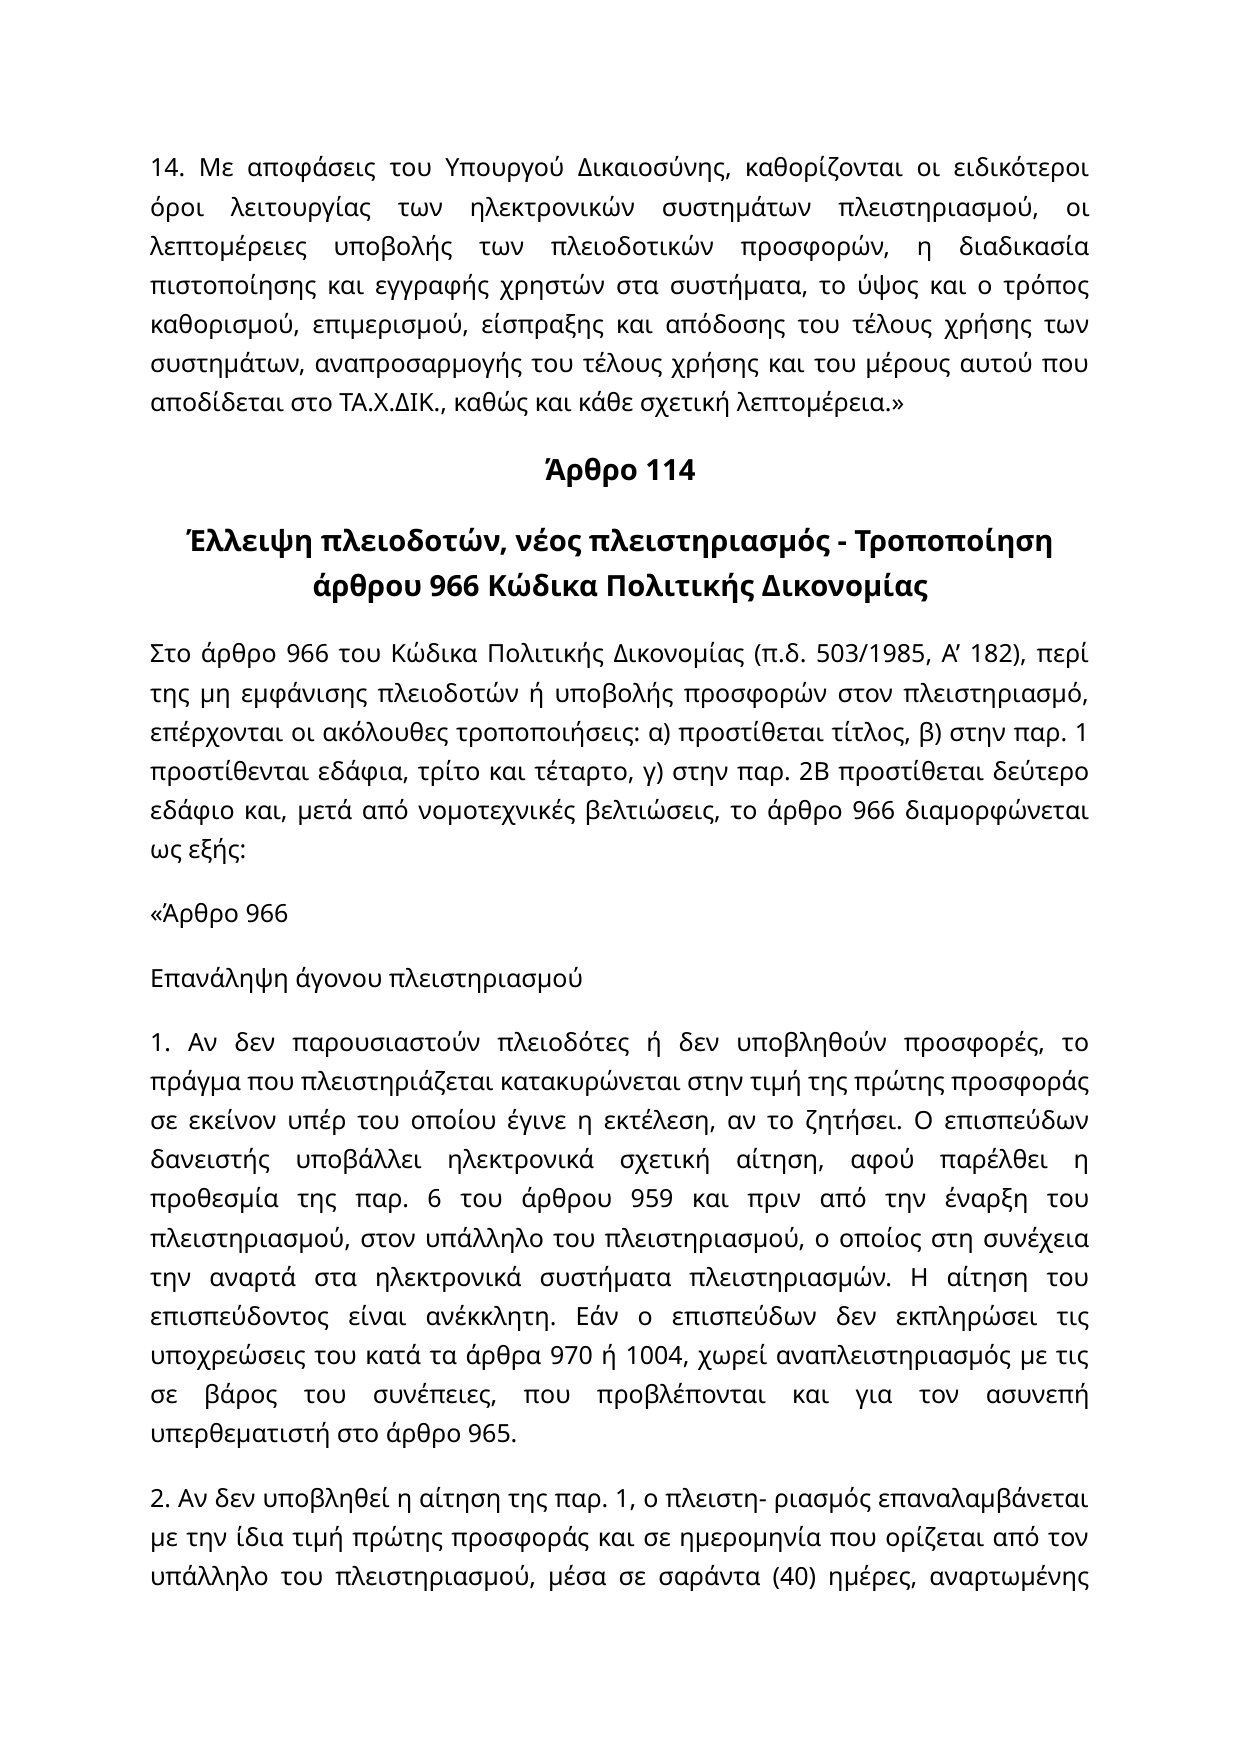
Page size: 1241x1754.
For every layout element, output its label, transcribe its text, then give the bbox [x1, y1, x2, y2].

subtitle Έλλειψη πλειοδοτών, νέος πλειστηριασμός - Τροποποίηση άρθρου 966 Κώδικα Πολιτικής Δικονομίας [150, 520, 1090, 605]
text 14. Με αποφάσεις του Υπουργού Δικαιοσύνης, καθορίζονται οι ειδικότεροι όροι λειτουργίας των ηλεκτρονικών συστημάτων πλειστηριασμού, οι λεπτομέρειες υποβολής των πλειοδοτικών προσφορών, η διαδικασία πιστοποίησης και εγγραφής χρηστών στα συστήματα, το ύψος και ο τρόπος καθορισμού, επιμερισμού, είσπραξης και απόδοσης του τέλους χρήσης των συστημάτων, αναπροσαρμογής του τέλους χρήσης και του μέρους αυτού που αποδίδεται στο ΤΑ.Χ.ΔΙΚ., καθώς και κάθε σχετική λεπτομέρεια.» [150, 150, 1090, 419]
text Επανάληψη άγονου πλειστηριασμού [150, 960, 1090, 994]
text 1. Αν δεν παρουσιαστούν πλειοδότες ή δεν υποβληθούν προσφορές, το πράγμα που πλειστηριάζεται κατακυρώνεται στην τιμή της πρώτης προσφοράς σε εκείνον υπέρ του οποίου έγινε η εκτέλεση, αν το ζητήσει. Ο επισπεύδων δανειστής υποβάλλει ηλεκτρονικά σχετική αίτηση, αφού παρέλθει η προθεσμία της παρ. 6 του άρθρου 959 και πριν από την έναρξη του πλειστηριασμού, στον υπάλληλο του πλειστηριασμού, ο οποίος στη συνέχεια την αναρτά στα ηλεκτρονικά συστήματα πλειστηριασμών. Η αίτηση του επισπεύδοντος είναι ανέκκλητη. Εάν ο επισπεύδων δεν εκπληρώσει τις υποχρεώσεις του κατά τα άρθρα 970 ή 1004, χωρεί αναπλειστηριασμός με τις σε βάρος του συνέπειες, που προβλέπονται και για τον ασυνεπή υπερθεματιστή στο άρθρο 965. [150, 1024, 1090, 1450]
text «Άρθρο 966 [150, 896, 1090, 930]
subtitle Άρθρο 114 [150, 449, 1090, 489]
text 2. Αν δεν υποβληθεί η αίτηση της παρ. 1, ο πλειστη- ριασμός επαναλαμβάνεται με την ίδια τιμή πρώτης προσφοράς και σε ημερομηνία που ορίζεται από τον υπάλληλο του πλειστηριασμού, μέσα σε σαράντα (40) ημέρες, αναρτωμένης [150, 1480, 1090, 1593]
text Στο άρθρο 966 του Κώδικα Πολιτικής Δικονομίας (π.δ. 503/1985, Α’ 182), περί της μη εμφάνισης πλειοδοτών ή υποβολής προσφορών στον πλειστηριασμό, επέρχονται οι ακόλουθες τροποποιήσεις: α) προστίθεται τίτλος, β) στην παρ. 1 προστίθενται εδάφια, τρίτο και τέταρτο, γ) στην παρ. 2Β προστίθεται δεύτερο εδάφιο και, μετά από νομοτεχνικές βελτιώσεις, το άρθρο 966 διαμορφώνεται ως εξής: [150, 636, 1090, 866]
